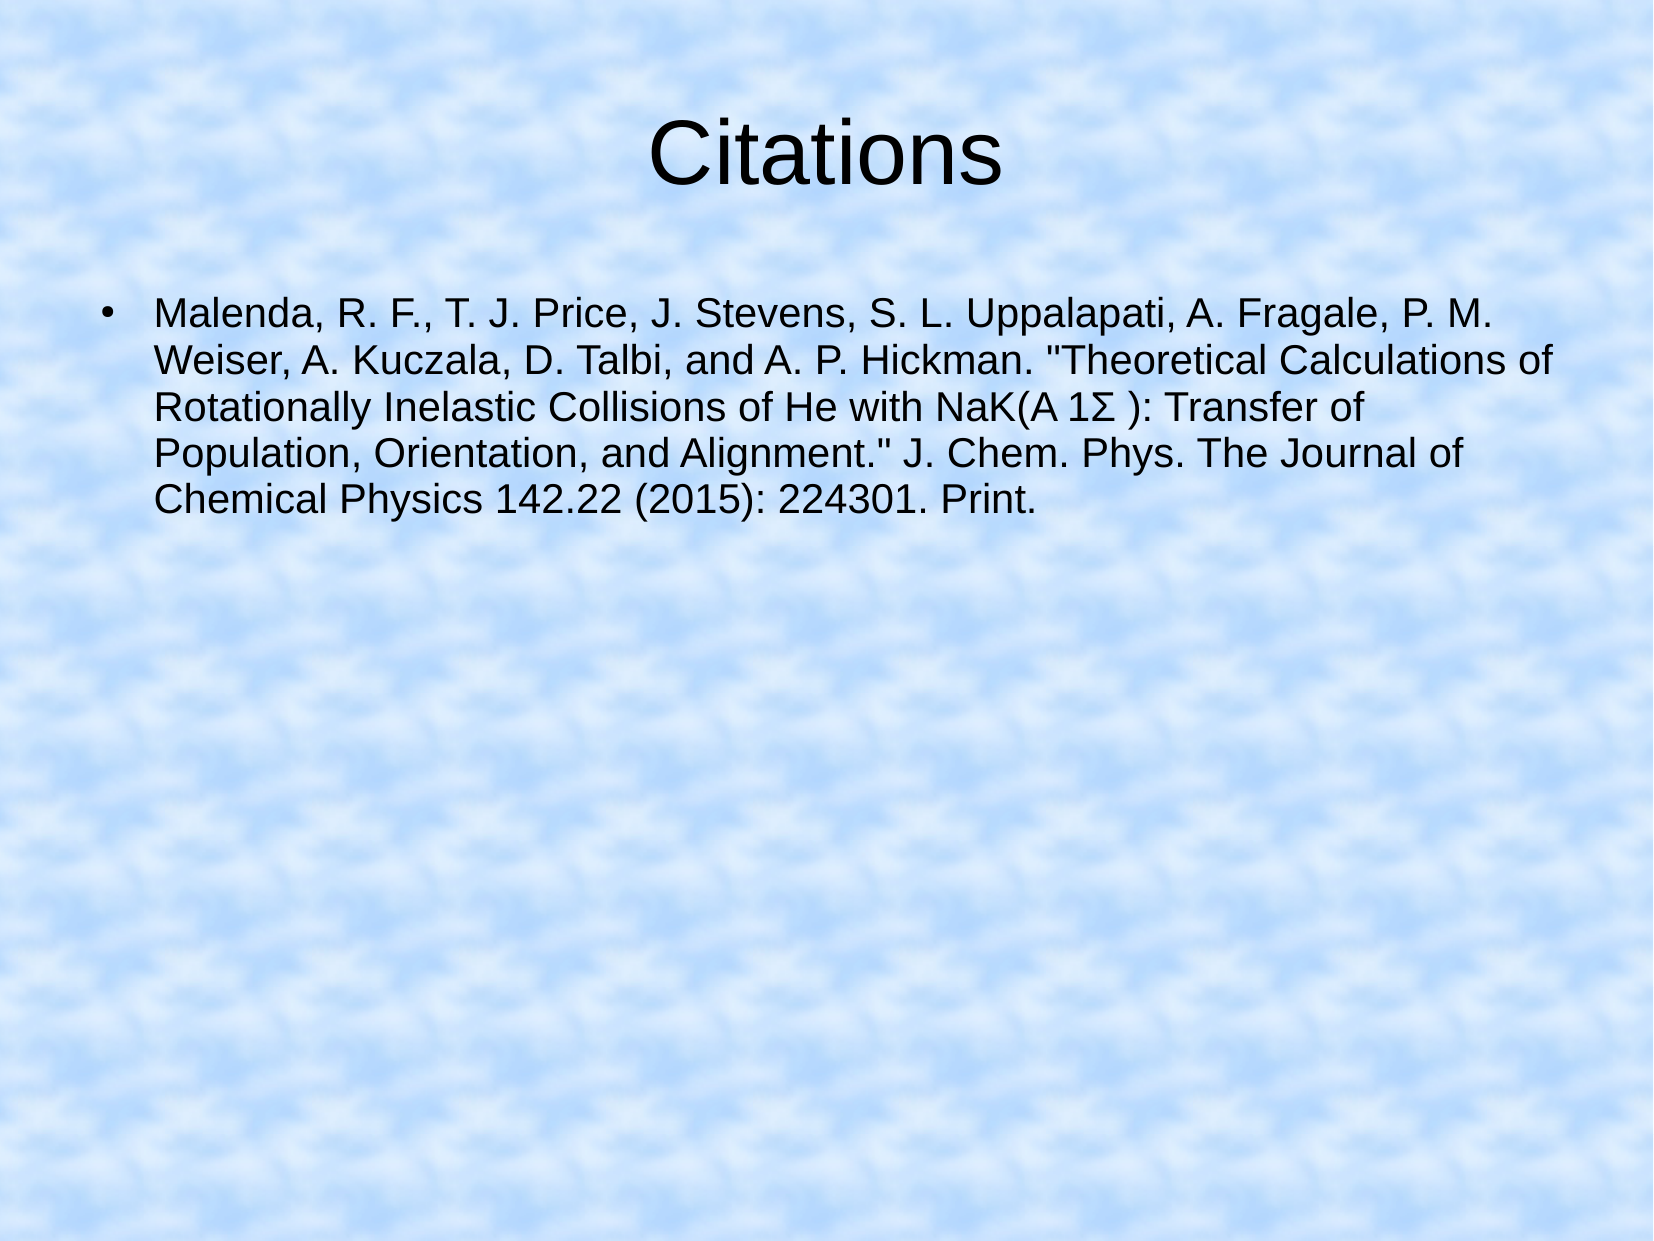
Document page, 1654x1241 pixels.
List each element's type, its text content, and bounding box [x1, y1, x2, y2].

picture [0, 0, 1654, 1241]
list Malenda, R. F., T. J. Price, J. Stevens, S. L. Uppalapati, A. Fragale, P. M. Weiser, A. Kuczala, D. Talbi, and A. P. Hickman. "Theoretical Calculations of Rotationally Inelastic Collisions of He with NaK(A 1Σ ): Transfer of Population, Orientation, and Alignment." J. Chem. Phys. The Journal of Chemical Physics 142.22 (2015): 224301. Print. [82, 290, 1571, 1010]
title Citations [82, 49, 1571, 257]
